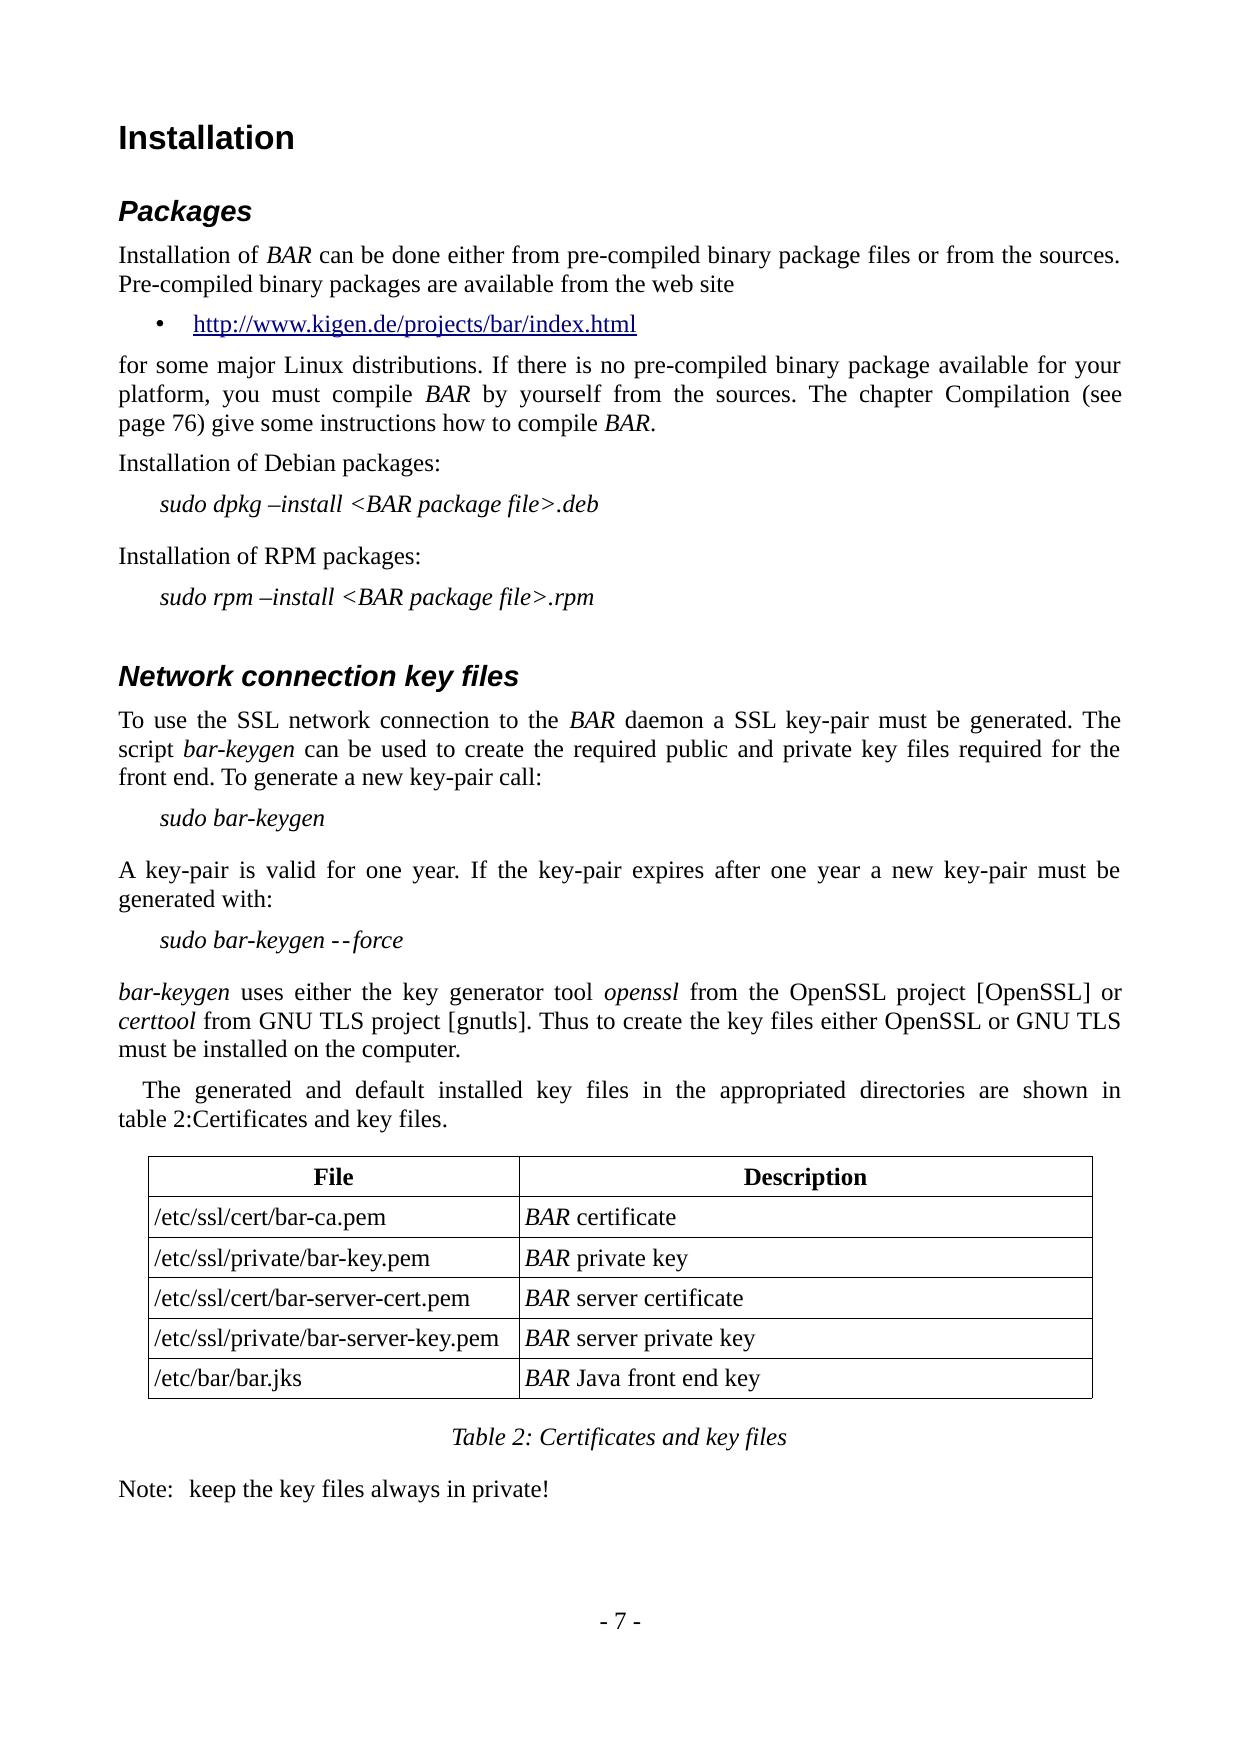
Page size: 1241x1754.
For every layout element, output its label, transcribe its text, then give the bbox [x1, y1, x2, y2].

list http://www.kigen.de/projects/bar/index.html [156, 309, 1122, 338]
text Installation of RPM packages: [118, 541, 1122, 570]
table_cell /etc/ssl/cert/bar-server-cert.pem [149, 1278, 519, 1317]
text Installation of BAR can be done either from pre-compiled binary package files or from the sources. Pre-compiled binary packages are available from the web site [118, 240, 1122, 298]
subtitle Installation [118, 118, 1122, 157]
text Table 2: Certificates and key files [118, 1422, 1122, 1450]
table_header File [149, 1157, 519, 1196]
table_cell BAR server certificate [520, 1278, 1092, 1317]
text sudo bar-keygen [159, 803, 1122, 832]
text sudo dpkg –install <BAR package file>.deb [159, 489, 1122, 517]
subtitle Network connection key files [118, 659, 1122, 692]
text for some major Linux distributions. If there is no pre-compiled binary package available for your platform, you must compile BAR by yourself from the sources. The chapter Compilation (see page 75) give some instructions how to compile BAR. [118, 350, 1122, 436]
table_cell BAR certificate [520, 1197, 1092, 1237]
text A key-pair is valid for one year. If the key-pair expires after one year a new key-pair must be generated with: [118, 855, 1122, 913]
table_cell BAR private key [520, 1238, 1092, 1277]
table_cell /etc/ssl/private/bar-key.pem [149, 1238, 519, 1277]
table_cell /etc/ssl/private/bar-server-key.pem [149, 1319, 519, 1358]
table_cell /etc/ssl/cert/bar-ca.pem [149, 1197, 519, 1237]
table_cell /etc/bar/bar.jks [149, 1359, 519, 1398]
table_header Description [520, 1157, 1092, 1196]
text sudo rpm –install <BAR package file>.rpm [159, 582, 1122, 610]
text Note: keep the key files always in private! [118, 1474, 1122, 1503]
table_cell BAR Java front end key [520, 1359, 1092, 1398]
text Installation of Debian packages: [118, 448, 1122, 477]
subtitle Packages [118, 194, 1122, 228]
text The generated and default installed key files in the appropriated directories are shown in table 2:Certificates and key files. [118, 1075, 1122, 1133]
text bar-keygen uses either the key generator tool openssl from the OpenSSL project [OpenSSL] or certtool from GNU TLS project [gnutls]. Thus to create the key files either OpenSSL or GNU TLS must be installed on the computer. [118, 977, 1122, 1063]
table_cell BAR server private key [520, 1319, 1092, 1358]
text sudo bar-keygen ‑‑force [159, 925, 1122, 953]
text To use the SSL network connection to the BAR daemon a SSL key-pair must be generated. The script bar-keygen can be used to create the required public and private key files required for the front end. To generate a new key-pair call: [118, 705, 1122, 791]
